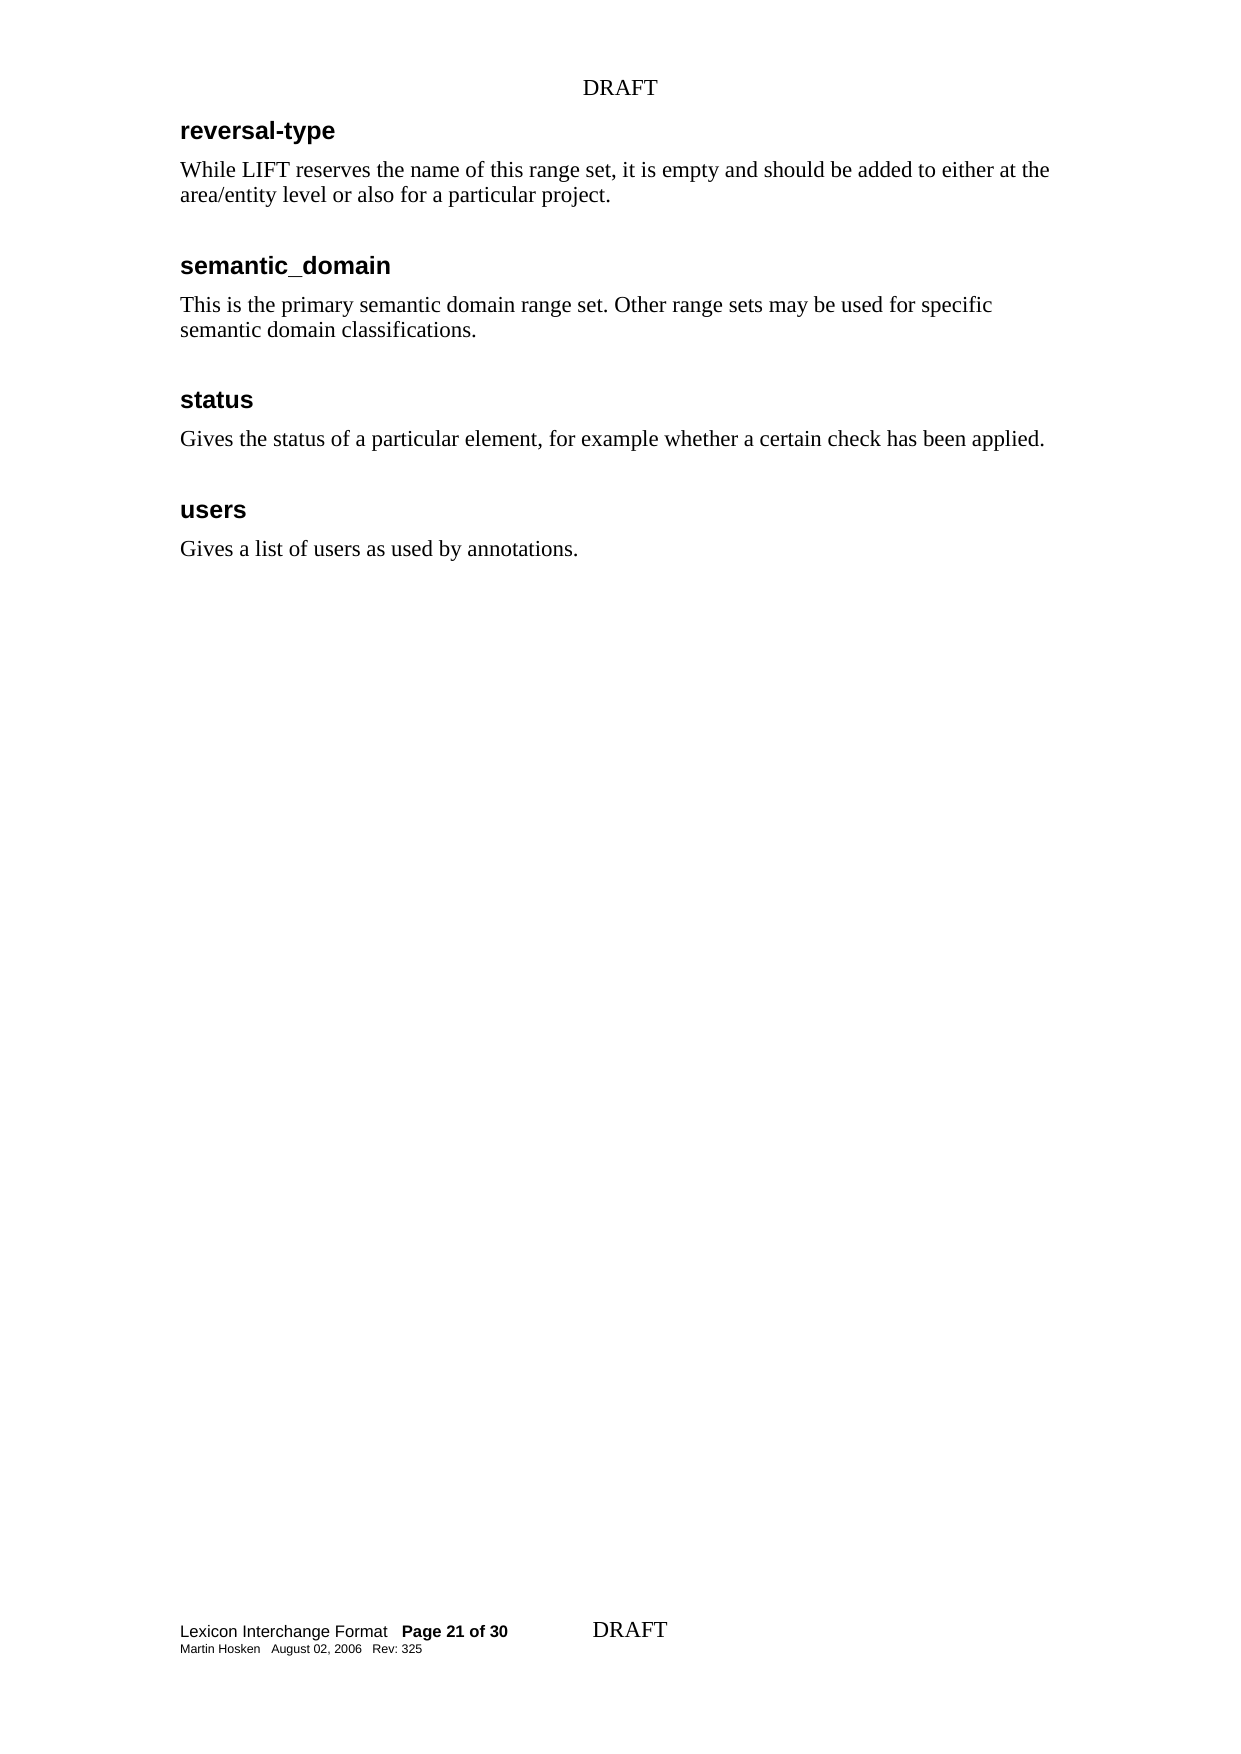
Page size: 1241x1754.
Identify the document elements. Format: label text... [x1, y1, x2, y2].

text Gives the status of a particular element, for example whether a certain check has been applied. [180, 426, 1061, 452]
subtitle status [180, 386, 1061, 414]
text Gives a list of users as used by annotations. [180, 536, 1061, 561]
subtitle semantic_domain [180, 252, 1061, 279]
subtitle users [180, 496, 1061, 523]
text While LIFT reserves the name of this range set, it is empty and should be added to either at the area/entity level or also for a particular project. [180, 157, 1061, 208]
text This is the primary semantic domain range set. Other range sets may be used for specific semantic domain classifications. [180, 292, 1061, 342]
subtitle reversal-type [180, 117, 1061, 145]
